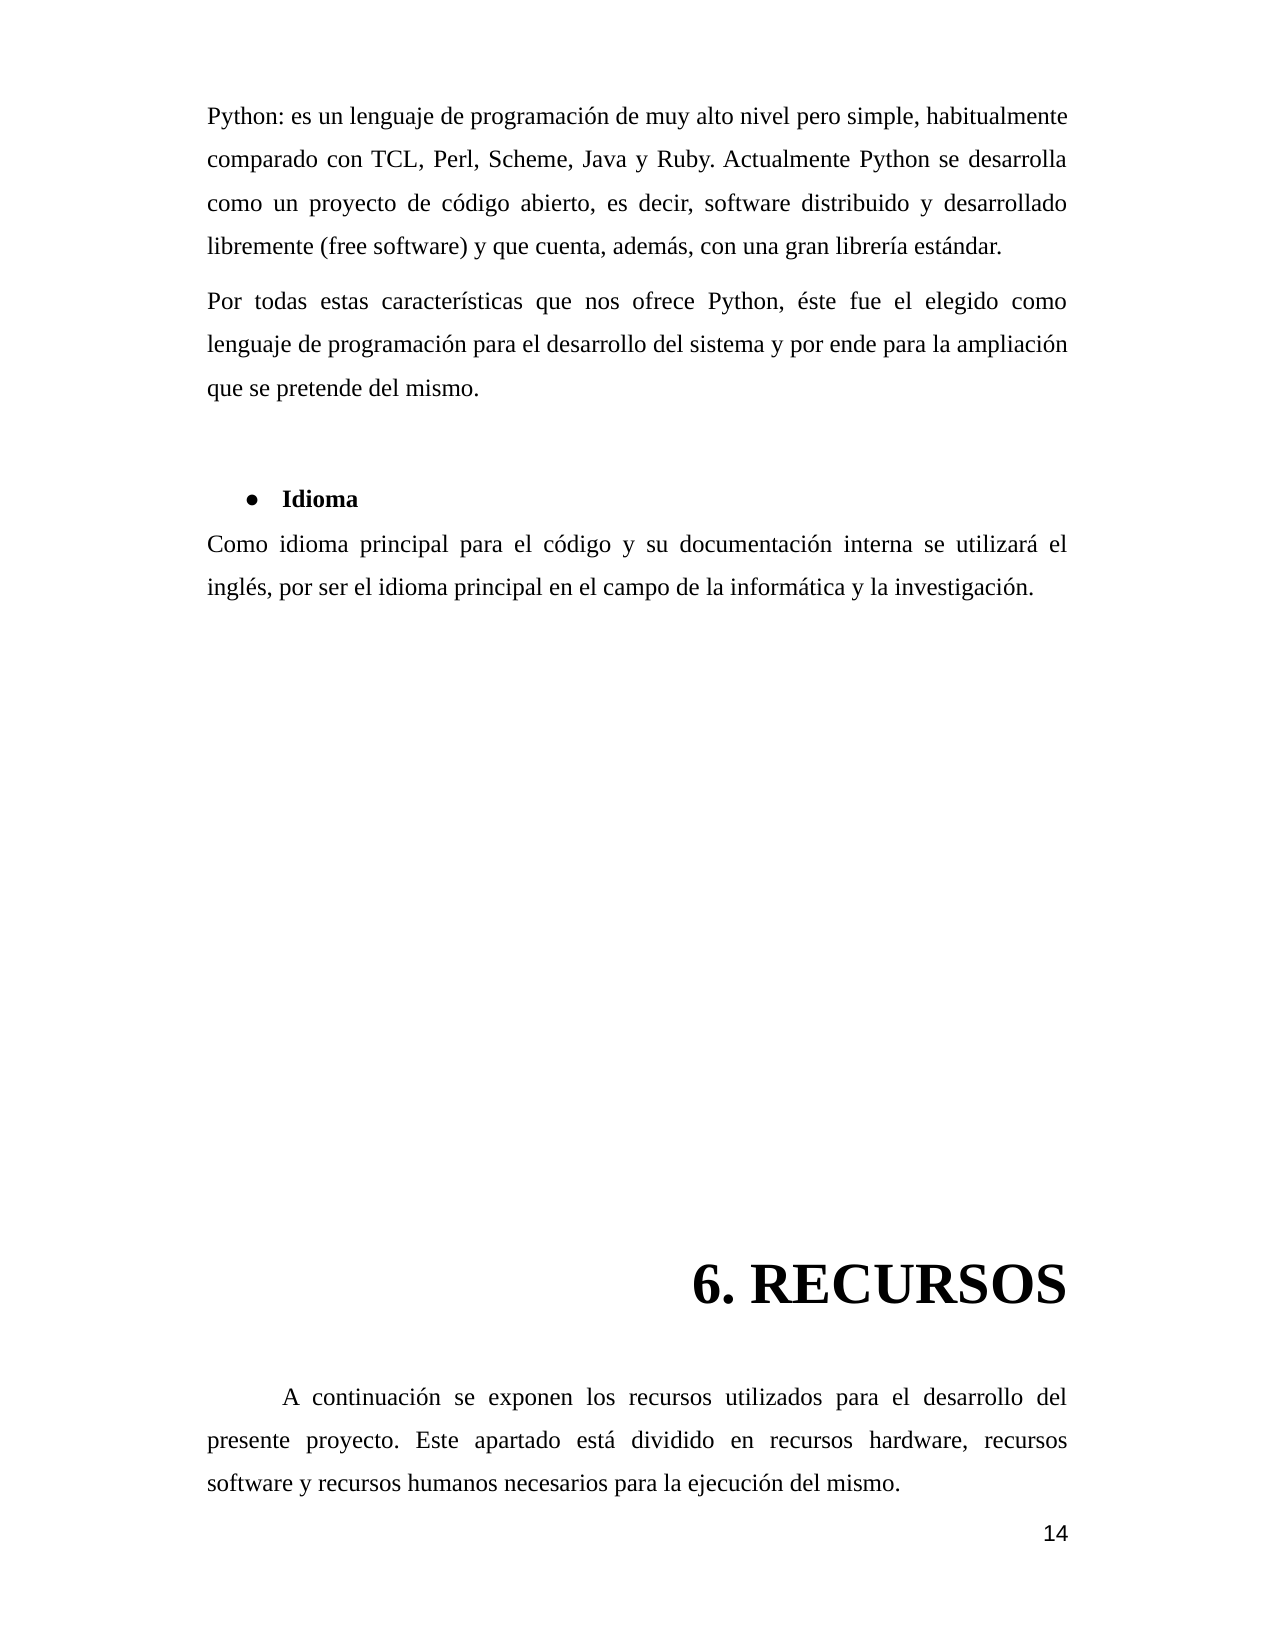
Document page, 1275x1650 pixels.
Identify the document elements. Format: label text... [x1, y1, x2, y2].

text 6. RECURSOS [207, 1249, 1068, 1316]
text Python: es un lenguaje de programación de muy alto nivel pero simple, habitualmente comparado con TCL, Perl, Scheme, Java y Ruby. Actualmente Python se desarrolla como un proyecto de código abierto, es decir, software distribuido y desarrollado libremente (free software) y que cuenta, además, con una gran librería estándar. [207, 101, 1068, 259]
text Como idioma principal para el código y su documentación interna se utilizará el inglés, por ser el idioma principal en el campo de la informática y la investigación. [207, 529, 1068, 601]
list Idioma [244, 484, 1068, 513]
text A continuación se exponen los recursos utilizados para el desarrollo del presente proyecto. Este apartado está dividido en recursos hardware, recursos software y recursos humanos necesarios para la ejecución del mismo. [207, 1382, 1068, 1497]
text Por todas estas características que nos ofrece Python, éste fue el elegido como lenguaje de programación para el desarrollo del sistema y por ende para la ampliación que se pretende del mismo. [207, 286, 1068, 401]
